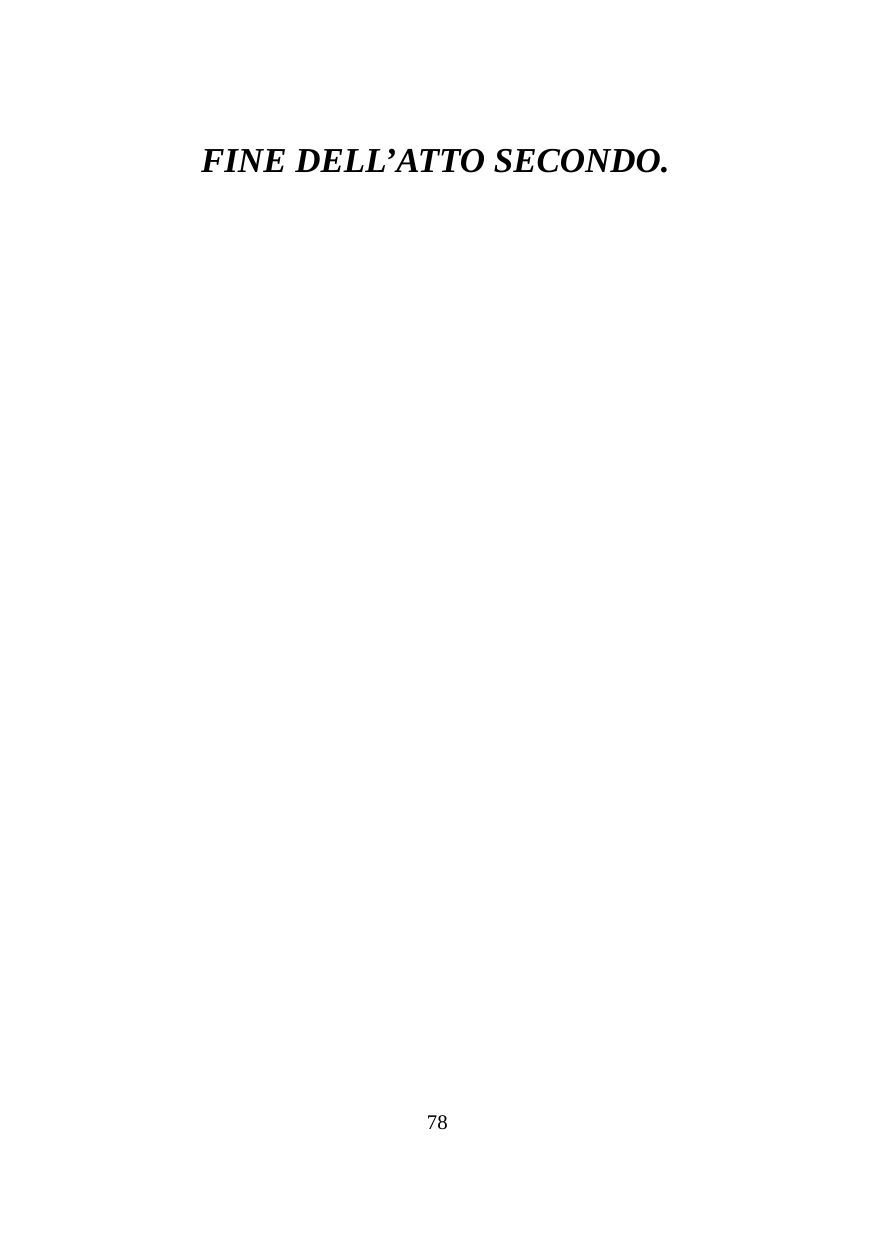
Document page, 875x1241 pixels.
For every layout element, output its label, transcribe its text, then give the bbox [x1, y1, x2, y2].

subtitle FINE DELL’ATTO SECONDO. [106, 140, 768, 180]
